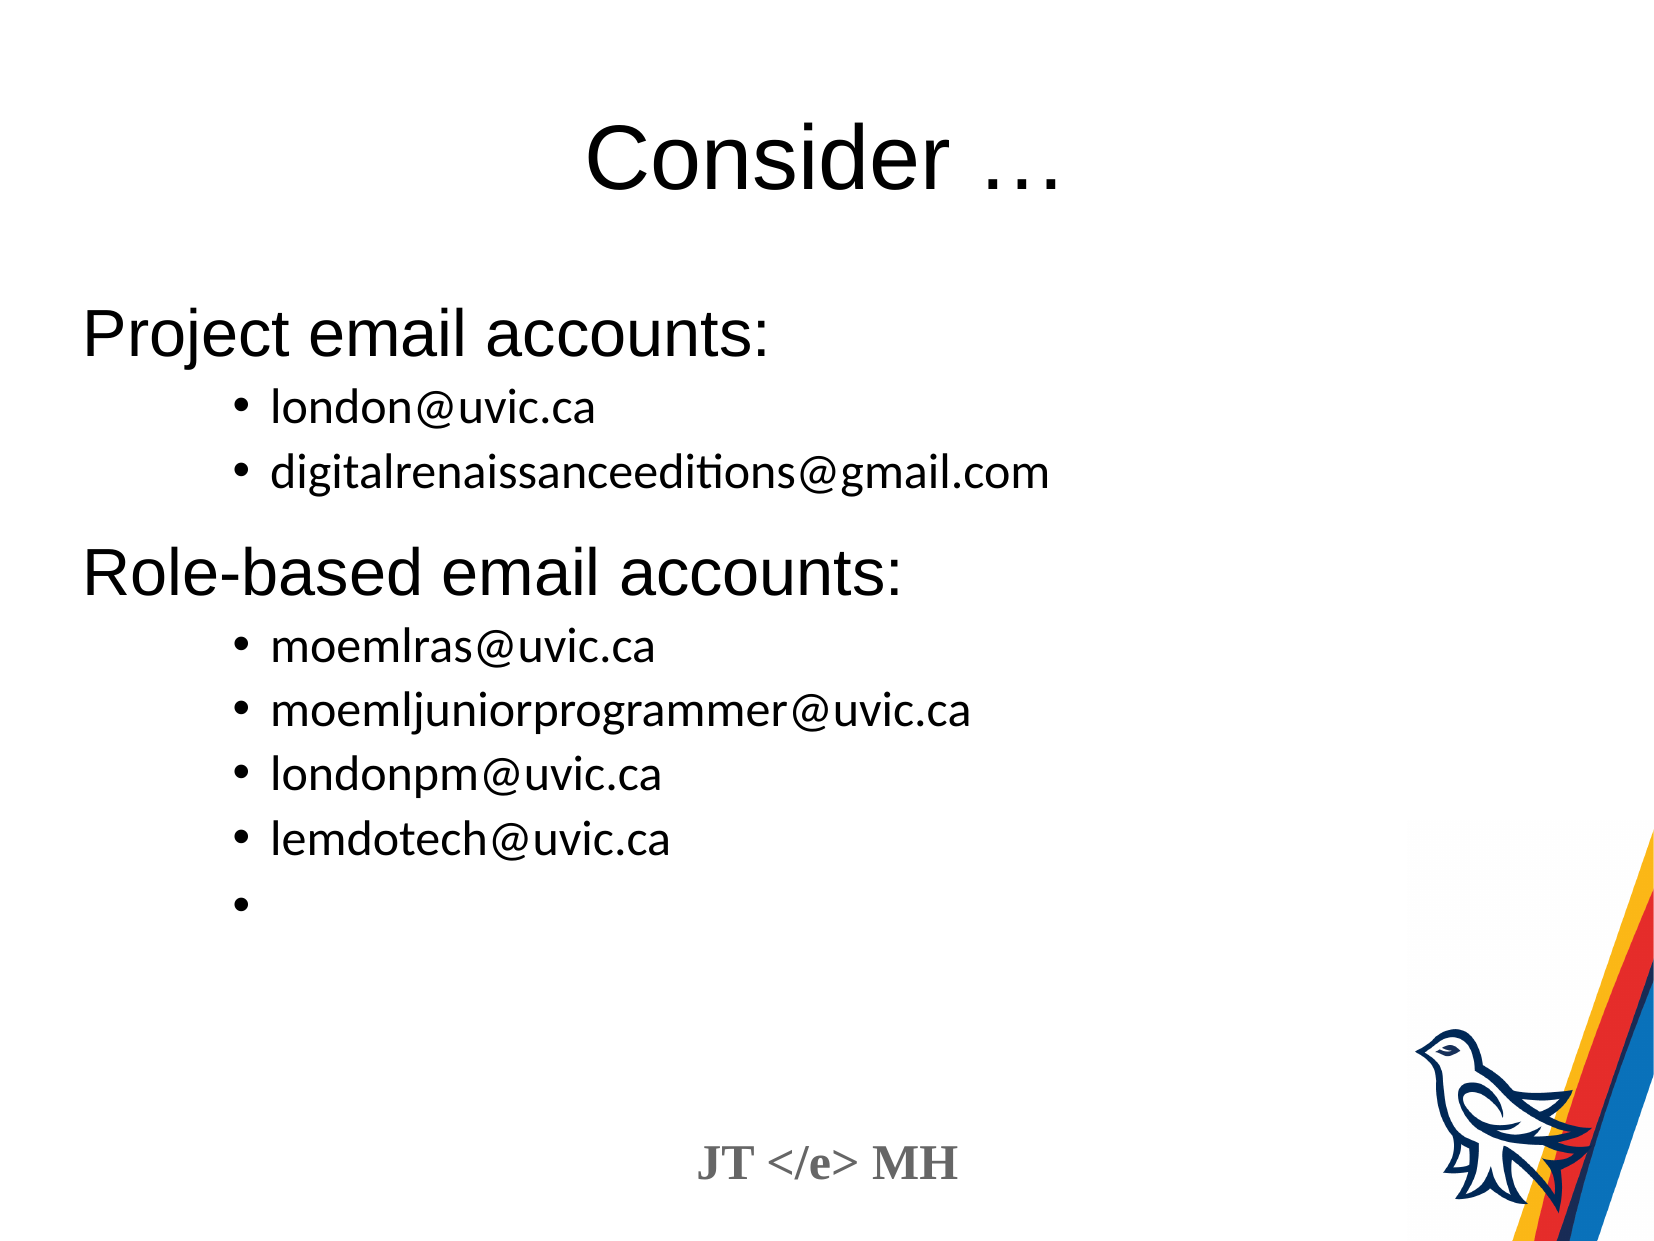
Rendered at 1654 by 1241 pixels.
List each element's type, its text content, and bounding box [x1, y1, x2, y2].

list Project email accounts: london@uvic.ca digitalrenaissanceeditions@gmail.com Role-based email accounts: moemlras@uvic.ca moemljuniorprogrammer@uvic.ca londonpm@uvic.ca lemdotech@uvic.ca [82, 290, 1571, 1010]
text_box JT </e> MH [565, 1129, 1090, 1216]
title Consider … [82, 49, 1571, 257]
